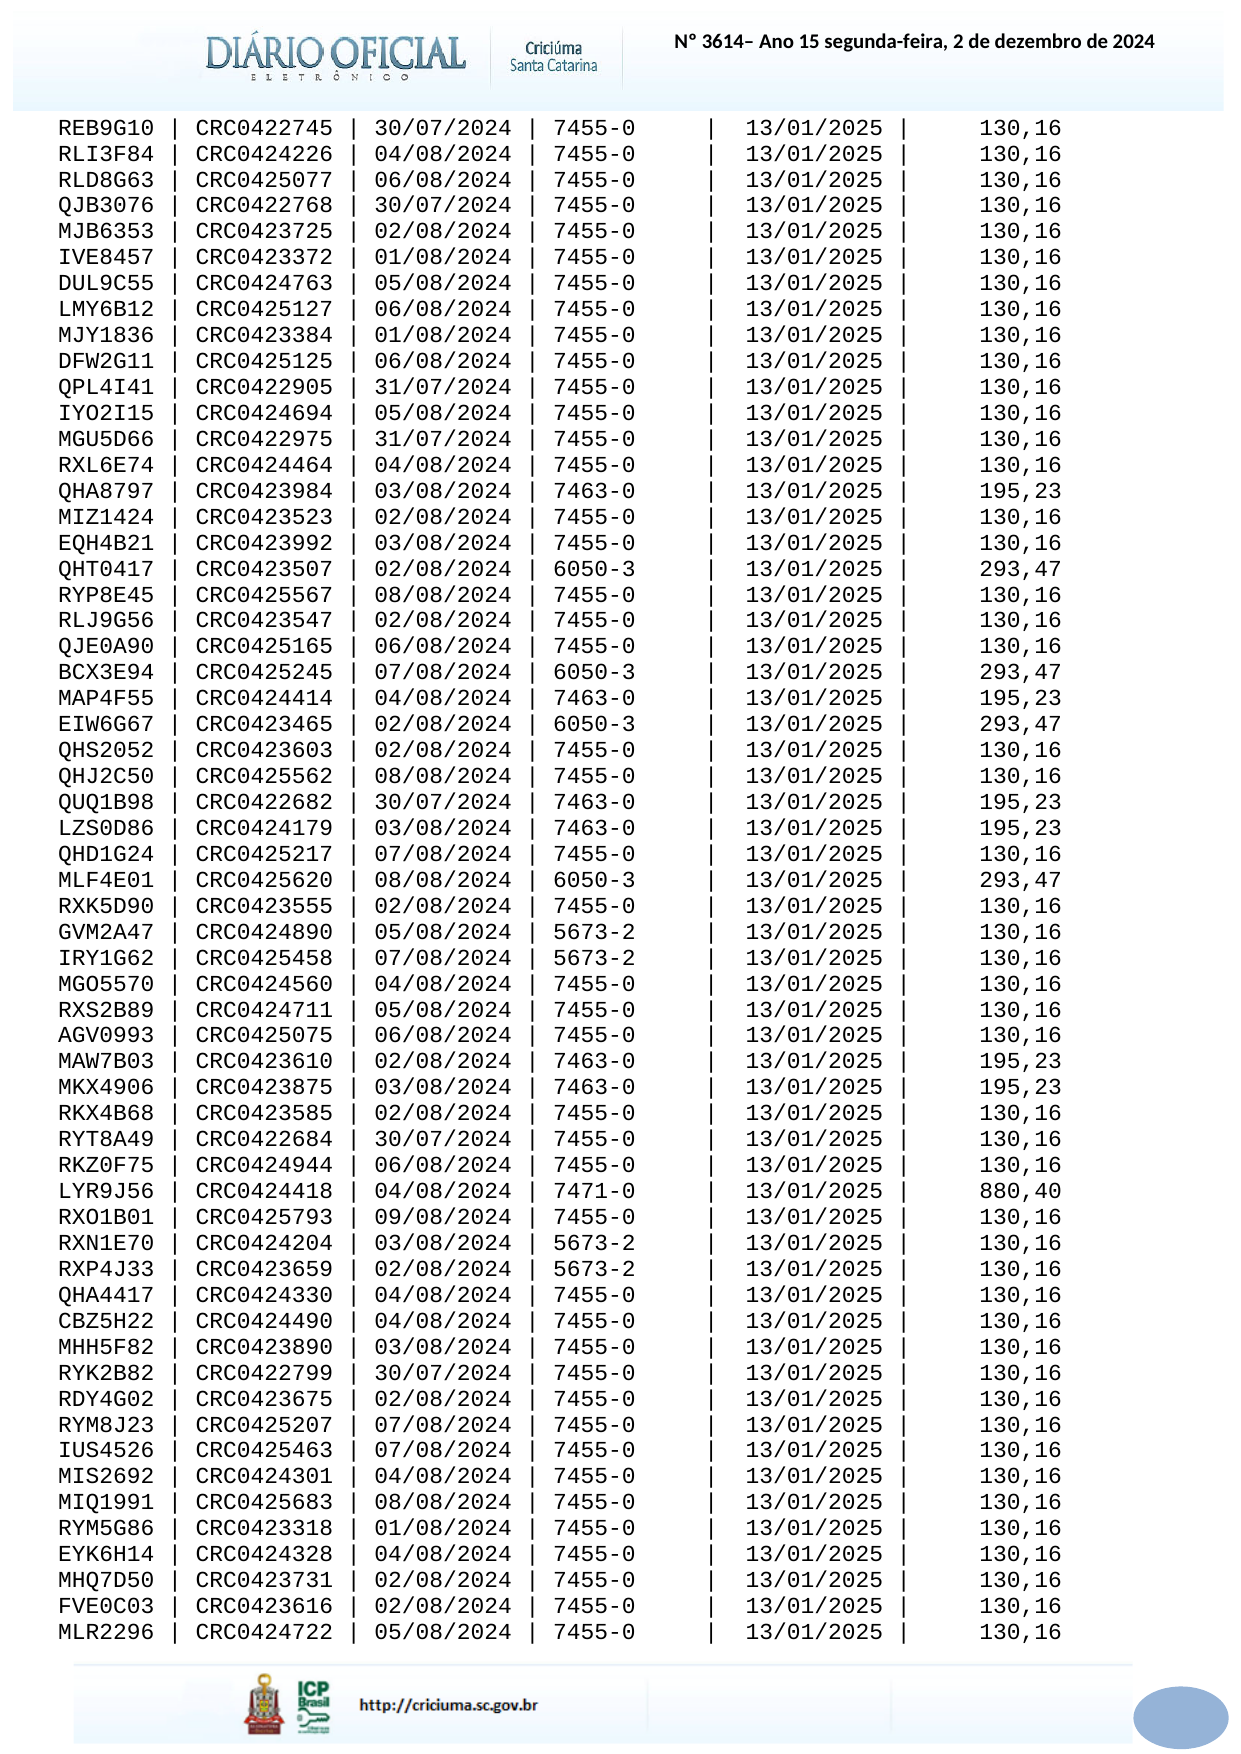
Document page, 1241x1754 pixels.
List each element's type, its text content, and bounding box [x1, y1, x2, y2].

text RLI3F84 | CRC0424226 | 04/08/2024 | 7455-0 | 13/01/2025 | 130,16 [44, 142, 1181, 168]
text QPL4I41 | CRC0422905 | 31/07/2024 | 7455-0 | 13/01/2025 | 130,16 [44, 375, 1181, 401]
text IRY1G62 | CRC0425458 | 07/08/2024 | 5673-2 | 13/01/2025 | 130,16 [44, 946, 1181, 972]
text MGU5D66 | CRC0422975 | 31/07/2024 | 7455-0 | 13/01/2025 | 130,16 [44, 427, 1181, 453]
text IUS4526 | CRC0425463 | 07/08/2024 | 7455-0 | 13/01/2025 | 130,16 [44, 1439, 1181, 1465]
text EIW6G67 | CRC0423465 | 02/08/2024 | 6050-3 | 13/01/2025 | 293,47 [44, 713, 1181, 738]
text RYM8J23 | CRC0425207 | 07/08/2024 | 7455-0 | 13/01/2025 | 130,16 [44, 1413, 1181, 1439]
text MLF4E01 | CRC0425620 | 08/08/2024 | 6050-3 | 13/01/2025 | 293,47 [44, 868, 1181, 894]
text MAW7B03 | CRC0423610 | 02/08/2024 | 7463-0 | 13/01/2025 | 195,23 [44, 1050, 1181, 1076]
text MJB6353 | CRC0423725 | 02/08/2024 | 7455-0 | 13/01/2025 | 130,16 [44, 220, 1181, 246]
text QJB3076 | CRC0422768 | 30/07/2024 | 7455-0 | 13/01/2025 | 130,16 [44, 194, 1181, 220]
text RXS2B89 | CRC0424711 | 05/08/2024 | 7455-0 | 13/01/2025 | 130,16 [44, 998, 1181, 1024]
text REB9G10 | CRC0422745 | 30/07/2024 | 7455-0 | 13/01/2025 | 130,16 [44, 116, 1181, 142]
text EQH4B21 | CRC0423992 | 03/08/2024 | 7455-0 | 13/01/2025 | 130,16 [44, 531, 1181, 557]
text QUQ1B98 | CRC0422682 | 30/07/2024 | 7463-0 | 13/01/2025 | 195,23 [44, 790, 1181, 816]
text RYT8A49 | CRC0422684 | 30/07/2024 | 7455-0 | 13/01/2025 | 130,16 [44, 1128, 1181, 1153]
text QHT0417 | CRC0423507 | 02/08/2024 | 6050-3 | 13/01/2025 | 293,47 [44, 557, 1181, 583]
text QHJ2C50 | CRC0425562 | 08/08/2024 | 7455-0 | 13/01/2025 | 130,16 [44, 764, 1181, 790]
text EYK6H14 | CRC0424328 | 04/08/2024 | 7455-0 | 13/01/2025 | 130,16 [44, 1543, 1181, 1568]
text IVE8457 | CRC0423372 | 01/08/2024 | 7455-0 | 13/01/2025 | 130,16 [44, 246, 1181, 272]
text GVM2A47 | CRC0424890 | 05/08/2024 | 5673-2 | 13/01/2025 | 130,16 [44, 920, 1181, 946]
text QHD1G24 | CRC0425217 | 07/08/2024 | 7455-0 | 13/01/2025 | 130,16 [44, 842, 1181, 868]
text MLR2296 | CRC0424722 | 05/08/2024 | 7455-0 | 13/01/2025 | 130,16 [44, 1620, 1181, 1646]
text IYO2I15 | CRC0424694 | 05/08/2024 | 7455-0 | 13/01/2025 | 130,16 [44, 401, 1181, 427]
text RYP8E45 | CRC0425567 | 08/08/2024 | 7455-0 | 13/01/2025 | 130,16 [44, 583, 1181, 609]
text RXO1B01 | CRC0425793 | 09/08/2024 | 7455-0 | 13/01/2025 | 130,16 [44, 1205, 1181, 1231]
text DFW2G11 | CRC0425125 | 06/08/2024 | 7455-0 | 13/01/2025 | 130,16 [44, 349, 1181, 375]
text MJY1836 | CRC0423384 | 01/08/2024 | 7455-0 | 13/01/2025 | 130,16 [44, 323, 1181, 349]
text AGV0993 | CRC0425075 | 06/08/2024 | 7455-0 | 13/01/2025 | 130,16 [44, 1024, 1181, 1050]
text RKX4B68 | CRC0423585 | 02/08/2024 | 7455-0 | 13/01/2025 | 130,16 [44, 1102, 1181, 1128]
text MIQ1991 | CRC0425683 | 08/08/2024 | 7455-0 | 13/01/2025 | 130,16 [44, 1491, 1181, 1517]
text RXK5D90 | CRC0423555 | 02/08/2024 | 7455-0 | 13/01/2025 | 130,16 [44, 894, 1181, 920]
text RDY4G02 | CRC0423675 | 02/08/2024 | 7455-0 | 13/01/2025 | 130,16 [44, 1387, 1181, 1413]
text MGO5570 | CRC0424560 | 04/08/2024 | 7455-0 | 13/01/2025 | 130,16 [44, 972, 1181, 998]
text CBZ5H22 | CRC0424490 | 04/08/2024 | 7455-0 | 13/01/2025 | 130,16 [44, 1309, 1181, 1335]
text QHA8797 | CRC0423984 | 03/08/2024 | 7463-0 | 13/01/2025 | 195,23 [44, 479, 1181, 505]
text QJE0A90 | CRC0425165 | 06/08/2024 | 7455-0 | 13/01/2025 | 130,16 [44, 635, 1181, 661]
text BCX3E94 | CRC0425245 | 07/08/2024 | 6050-3 | 13/01/2025 | 293,47 [44, 661, 1181, 687]
text RXP4J33 | CRC0423659 | 02/08/2024 | 5673-2 | 13/01/2025 | 130,16 [44, 1257, 1181, 1283]
text MIS2692 | CRC0424301 | 04/08/2024 | 7455-0 | 13/01/2025 | 130,16 [44, 1465, 1181, 1491]
text RXL6E74 | CRC0424464 | 04/08/2024 | 7455-0 | 13/01/2025 | 130,16 [44, 453, 1181, 479]
text RLD8G63 | CRC0425077 | 06/08/2024 | 7455-0 | 13/01/2025 | 130,16 [44, 168, 1181, 194]
text MIZ1424 | CRC0423523 | 02/08/2024 | 7455-0 | 13/01/2025 | 130,16 [44, 505, 1181, 531]
text LZS0D86 | CRC0424179 | 03/08/2024 | 7463-0 | 13/01/2025 | 195,23 [44, 816, 1181, 842]
text RXN1E70 | CRC0424204 | 03/08/2024 | 5673-2 | 13/01/2025 | 130,16 [44, 1231, 1181, 1257]
text MHH5F82 | CRC0423890 | 03/08/2024 | 7455-0 | 13/01/2025 | 130,16 [44, 1335, 1181, 1361]
text QHS2052 | CRC0423603 | 02/08/2024 | 7455-0 | 13/01/2025 | 130,16 [44, 738, 1181, 764]
text FVE0C03 | CRC0423616 | 02/08/2024 | 7455-0 | 13/01/2025 | 130,16 [44, 1594, 1181, 1620]
text RKZ0F75 | CRC0424944 | 06/08/2024 | 7455-0 | 13/01/2025 | 130,16 [44, 1153, 1181, 1179]
text RLJ9G56 | CRC0423547 | 02/08/2024 | 7455-0 | 13/01/2025 | 130,16 [44, 609, 1181, 635]
text MKX4906 | CRC0423875 | 03/08/2024 | 7463-0 | 13/01/2025 | 195,23 [44, 1076, 1181, 1102]
text MHQ7D50 | CRC0423731 | 02/08/2024 | 7455-0 | 13/01/2025 | 130,16 [44, 1568, 1181, 1594]
text RYK2B82 | CRC0422799 | 30/07/2024 | 7455-0 | 13/01/2025 | 130,16 [44, 1361, 1181, 1387]
text LMY6B12 | CRC0425127 | 06/08/2024 | 7455-0 | 13/01/2025 | 130,16 [44, 298, 1181, 323]
text RYM5G86 | CRC0423318 | 01/08/2024 | 7455-0 | 13/01/2025 | 130,16 [44, 1517, 1181, 1543]
text LYR9J56 | CRC0424418 | 04/08/2024 | 7471-0 | 13/01/2025 | 880,40 [44, 1179, 1181, 1205]
text MAP4F55 | CRC0424414 | 04/08/2024 | 7463-0 | 13/01/2025 | 195,23 [44, 687, 1181, 713]
text QHA4417 | CRC0424330 | 04/08/2024 | 7455-0 | 13/01/2025 | 130,16 [44, 1283, 1181, 1309]
text DUL9C55 | CRC0424763 | 05/08/2024 | 7455-0 | 13/01/2025 | 130,16 [44, 272, 1181, 298]
